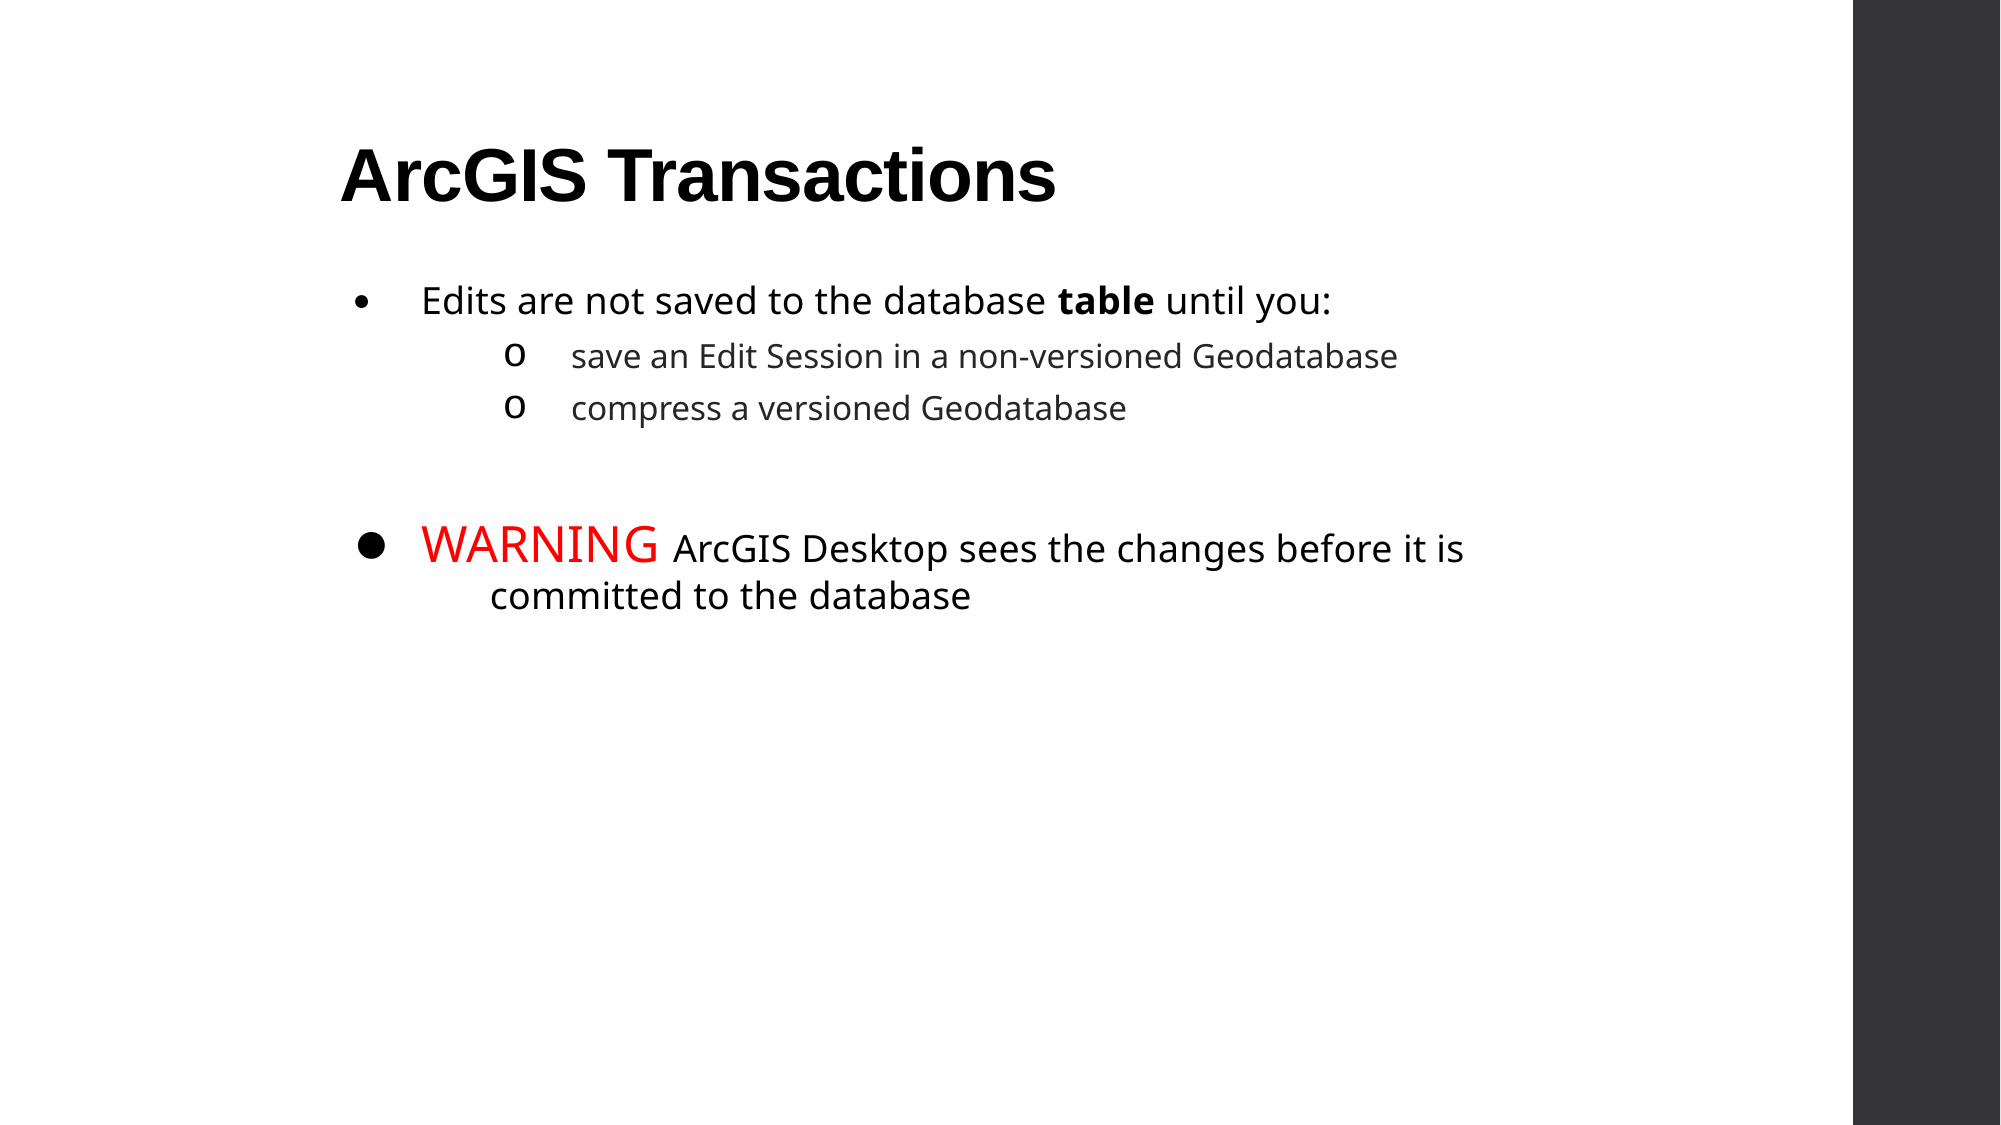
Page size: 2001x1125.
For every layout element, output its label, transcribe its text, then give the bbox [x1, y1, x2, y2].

title ArcGIS Transactions [324, 45, 1675, 233]
list Edits are not saved to the database table until you: save an Edit Session in a non-versioned Geodatabase compress a versioned Geodatabase WARNING ArcGIS Desktop sees the changes before it is committed to the database [324, 262, 1675, 1078]
